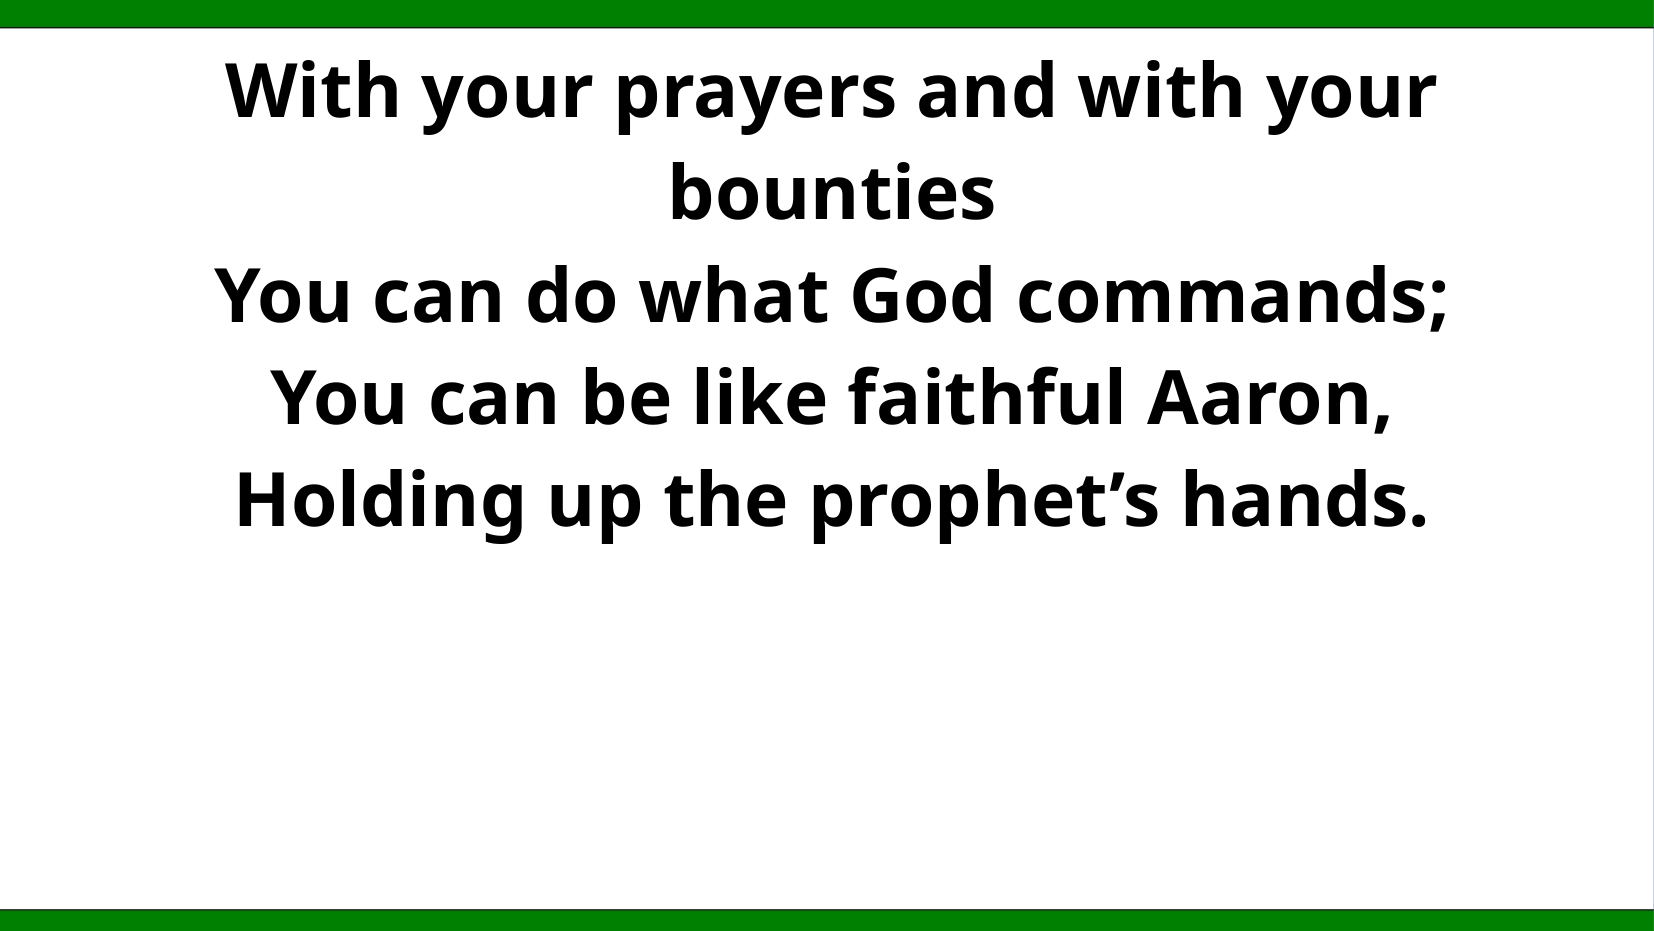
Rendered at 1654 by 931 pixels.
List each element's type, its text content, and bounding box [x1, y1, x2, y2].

picture [0, 0, 1654, 931]
text_box With your prayers and with your bounties You can do what God commands; You can be like faithful Aaron, Holding up the prophet’s hands. [75, 30, 1591, 445]
